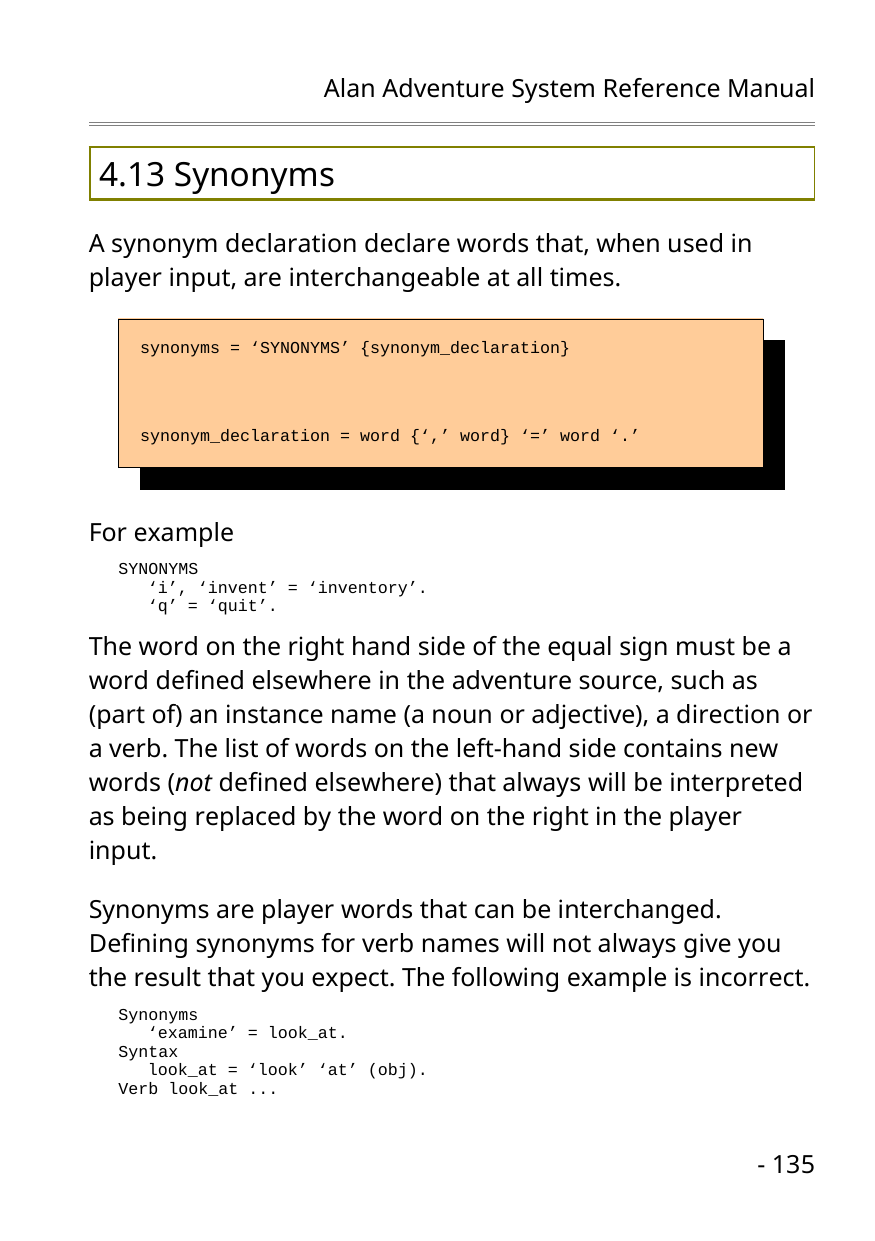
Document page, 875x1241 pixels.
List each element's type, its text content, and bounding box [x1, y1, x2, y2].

subtitle Synonyms [91, 148, 814, 198]
text Synonyms are player words that can be interchanged. Defining synonyms for verb names will not always give you the result that you expect. The following example is incorrect. [88, 892, 815, 994]
text SYNONYMS ‘i’, ‘invent’ = ‘inventory’. ‘q’ = ‘quit’. [118, 561, 815, 617]
text For example [88, 515, 815, 549]
text synonyms = ‘SYNONYMS’ {synonym_declaration} [119, 320, 763, 359]
text A synonym declaration declare words that, when used in player input, are interchangeable at all times. [88, 226, 815, 293]
text Synonyms ‘examine’ = look_at. Syntax look_at = ‘look’ ‘at’ (obj). Verb look_at ... [118, 1006, 815, 1099]
text The word on the right hand side of the equal sign must be a word defined else­where in the adventure source, such as (part of) an instance name (a noun or adjective), a direction or a verb. The list of words on the left-hand side contains new words (not defined elsewhere) that always will be interpreted as being replaced by the word on the right in the player input. [88, 629, 815, 867]
text synonym_declaration = word {‘,’ word} ‘=’ word ‘.’ [119, 406, 763, 467]
